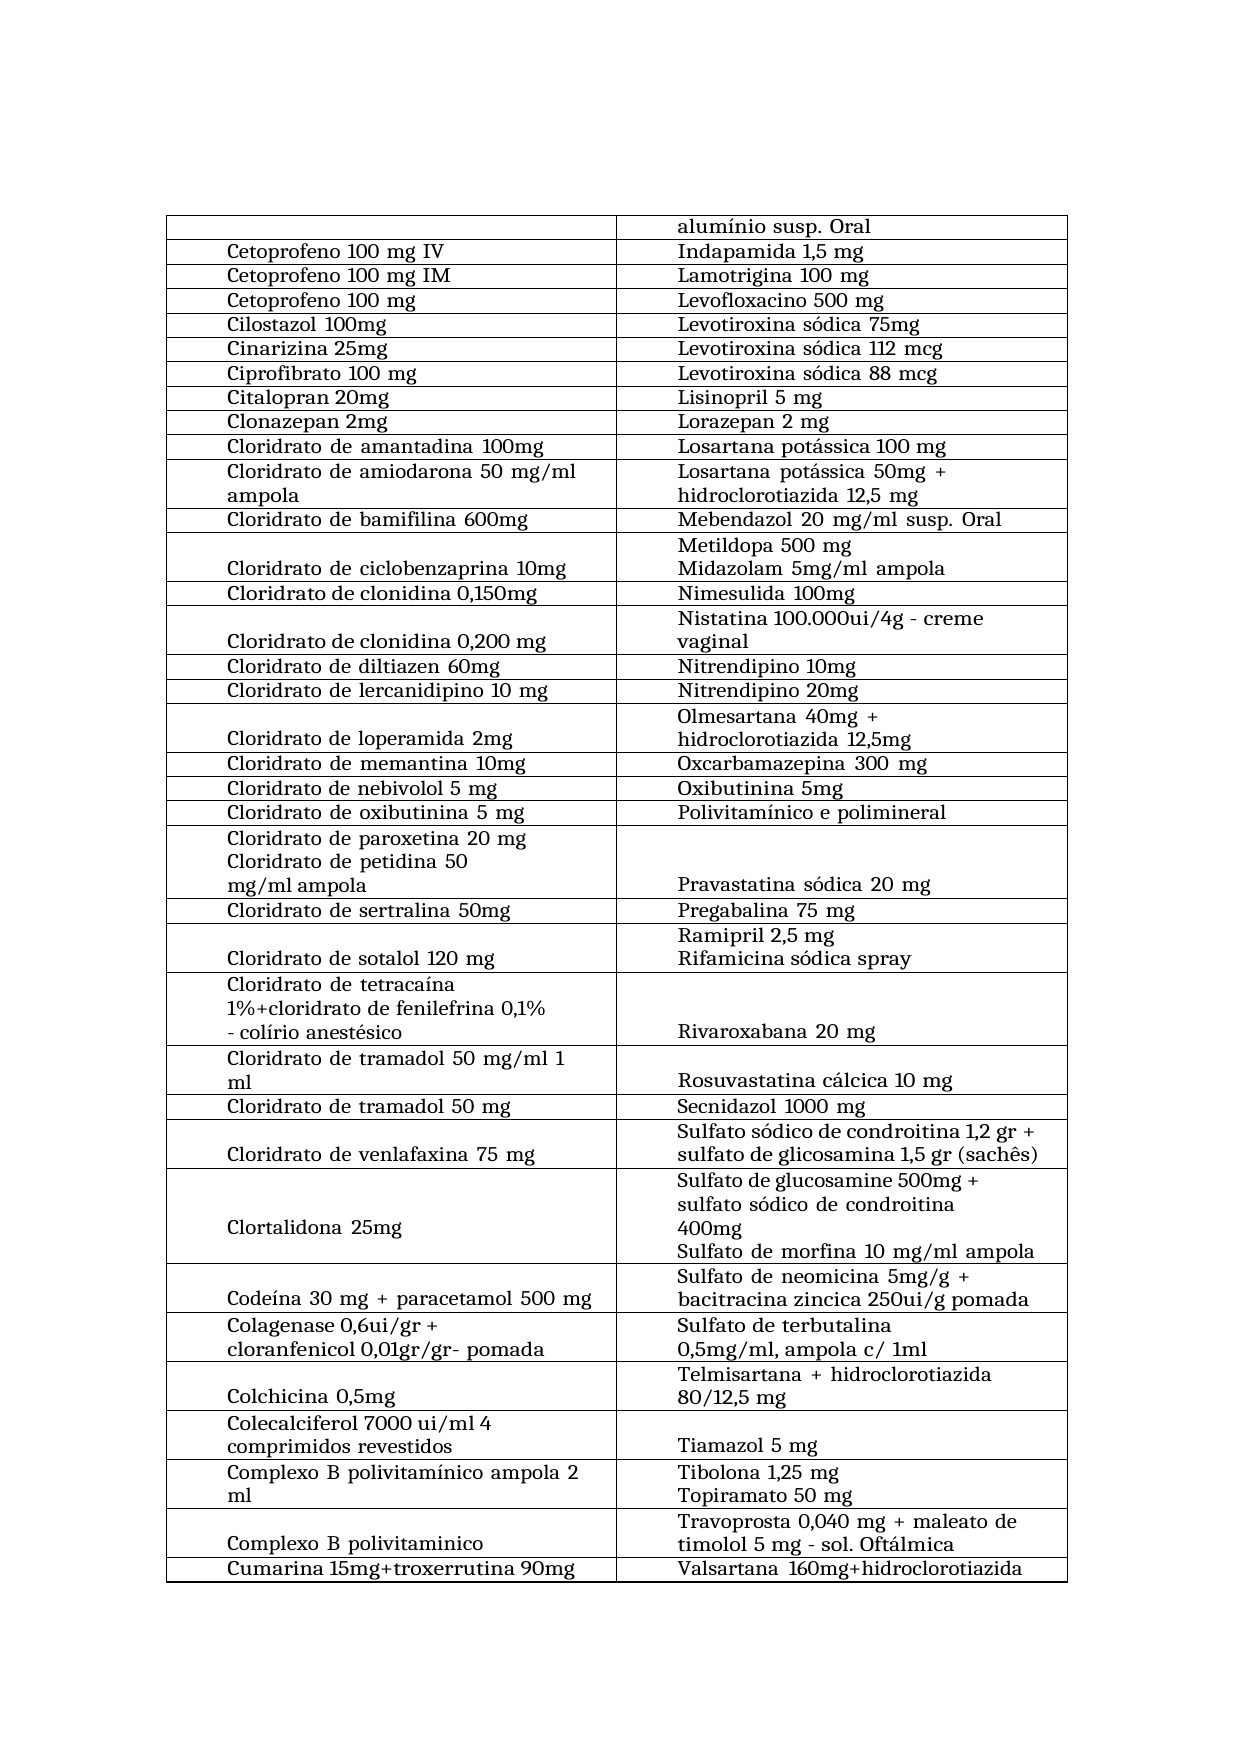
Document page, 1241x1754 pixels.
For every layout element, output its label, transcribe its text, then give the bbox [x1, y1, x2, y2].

table_cell Cloridrato de paroxetina 20 mg Cloridrato de petidina 50 mg/ml ampola [167, 826, 616, 898]
table_cell Pravastatina sódica 20 mg [617, 826, 1067, 898]
table_cell Sulfato de neomicina 5mg/g + bacitracina zincica 250ui/g pomada [617, 1264, 1067, 1312]
table_cell Nitrendipino 20mg [617, 680, 1067, 703]
table_cell Levotiroxina sódica 75mg [617, 314, 1067, 337]
table_cell Complexo B polivitaminico [167, 1509, 616, 1557]
table_cell Cloridrato de tetracaína 1%+cloridrato de fenilefrina 0,1% - colírio anestésico [167, 973, 616, 1045]
table_cell Cetoprofeno 100 mg [167, 289, 616, 312]
table_cell Levotiroxina sódica 88 mcg [617, 362, 1067, 386]
table_cell Cloridrato de ciclobenzaprina 10mg [167, 533, 616, 581]
table_cell Cloridrato de loperamida 2mg [167, 704, 616, 752]
table_cell Colecalciferol 7000 ui/ml 4 comprimidos revestidos [167, 1411, 616, 1459]
table_cell Lisinopril 5 mg [617, 387, 1067, 410]
table_cell Oxibutinina 5mg [617, 777, 1067, 800]
table_cell Cloridrato de bamifilina 600mg [167, 509, 616, 532]
table_cell Sulfato de terbutalina 0,5mg/ml, ampola c/ 1ml [617, 1313, 1067, 1361]
table_cell Sulfato sódico de condroitina 1,2 gr + sulfato de glicosamina 1,5 gr (sachês) [617, 1120, 1067, 1167]
table_cell Oxcarbamazepina 300 mg [617, 753, 1067, 776]
table_cell Cloridrato de sertralina 50mg [167, 899, 616, 923]
table_cell Cloridrato de nebivolol 5 mg [167, 777, 616, 800]
table_cell Nimesulida 100mg [617, 582, 1067, 605]
table_cell Lorazepan 2 mg [617, 411, 1067, 434]
table_cell Pregabalina 75 mg [617, 899, 1067, 923]
table_cell Nitrendipino 10mg [617, 655, 1067, 679]
table_cell Mebendazol 20 mg/ml susp. Oral [617, 509, 1067, 532]
table_cell Cloridrato de amantadina 100mg [167, 435, 616, 459]
table_cell Tibolona 1,25 mg Topiramato 50 mg [617, 1460, 1067, 1508]
table_cell Ciprofibrato 100 mg [167, 362, 616, 386]
table_header alumínio susp. Oral [617, 216, 1067, 239]
table_cell Valsartana 160mg+hidroclorotiazida [617, 1558, 1067, 1581]
table_cell Colchicina 0,5mg [167, 1362, 616, 1410]
table_cell Cloridrato de tramadol 50 mg [167, 1095, 616, 1118]
table_cell Cloridrato de sotalol 120 mg [167, 924, 616, 972]
table_cell Levofloxacino 500 mg [617, 289, 1067, 312]
table_cell Telmisartana + hidroclorotiazida 80/12,5 mg [617, 1362, 1067, 1410]
table_header [167, 216, 616, 239]
table_cell Cloridrato de diltiazen 60mg [167, 655, 616, 679]
table_cell Cumarina 15mg+troxerrutina 90mg [167, 1558, 616, 1581]
table_cell Ramipril 2,5 mg Rifamicina sódica spray [617, 924, 1067, 972]
table_cell Polivitamínico e polimineral [617, 801, 1067, 825]
table_cell Cinarizina 25mg [167, 338, 616, 361]
table_cell Cloridrato de venlafaxina 75 mg [167, 1120, 616, 1167]
table_cell Colagenase 0,6ui/gr + cloranfenicol 0,01gr/gr- pomada [167, 1313, 616, 1361]
table_cell Tiamazol 5 mg [617, 1411, 1067, 1459]
table_cell Cloridrato de oxibutinina 5 mg [167, 801, 616, 825]
table_cell Levotiroxina sódica 112 mcg [617, 338, 1067, 361]
table_cell Cloridrato de lercanidipino 10 mg [167, 680, 616, 703]
table_cell Lamotrigina 100 mg [617, 265, 1067, 288]
table_cell Rivaroxabana 20 mg [617, 973, 1067, 1045]
table_cell Cilostazol 100mg [167, 314, 616, 337]
table_cell Nistatina 100.000ui/4g - creme vaginal [617, 606, 1067, 654]
table_cell Metildopa 500 mg Midazolam 5mg/ml ampola [617, 533, 1067, 581]
table_cell Cetoprofeno 100 mg IV [167, 240, 616, 264]
table_cell Cloridrato de clonidina 0,200 mg [167, 606, 616, 654]
table_cell Losartana potássica 50mg + hidroclorotiazida 12,5 mg [617, 460, 1067, 508]
table_cell Complexo B polivitamínico ampola 2 ml [167, 1460, 616, 1508]
table_cell Sulfato de glucosamine 500mg + sulfato sódico de condroitina 400mg Sulfato de morfina 10 mg/ml ampola [617, 1169, 1067, 1263]
table_cell Citalopran 20mg [167, 387, 616, 410]
table_cell Codeína 30 mg + paracetamol 500 mg [167, 1264, 616, 1312]
table_cell Clortalidona 25mg [167, 1169, 616, 1263]
table_cell Secnidazol 1000 mg [617, 1095, 1067, 1118]
table_cell Indapamida 1,5 mg [617, 240, 1067, 264]
table_cell Clonazepan 2mg [167, 411, 616, 434]
table_cell Cloridrato de clonidina 0,150mg [167, 582, 616, 605]
table_cell Cetoprofeno 100 mg IM [167, 265, 616, 288]
table_cell Losartana potássica 100 mg [617, 435, 1067, 459]
table_cell Cloridrato de tramadol 50 mg/ml 1 ml [167, 1046, 616, 1094]
table_cell Cloridrato de amiodarona 50 mg/ml ampola [167, 460, 616, 508]
table_cell Cloridrato de memantina 10mg [167, 753, 616, 776]
table_cell Rosuvastatina cálcica 10 mg [617, 1046, 1067, 1094]
table_cell Travoprosta 0,040 mg + maleato de timolol 5 mg - sol. Oftálmica [617, 1509, 1067, 1557]
table_cell Olmesartana 40mg + hidroclorotiazida 12,5mg [617, 704, 1067, 752]
